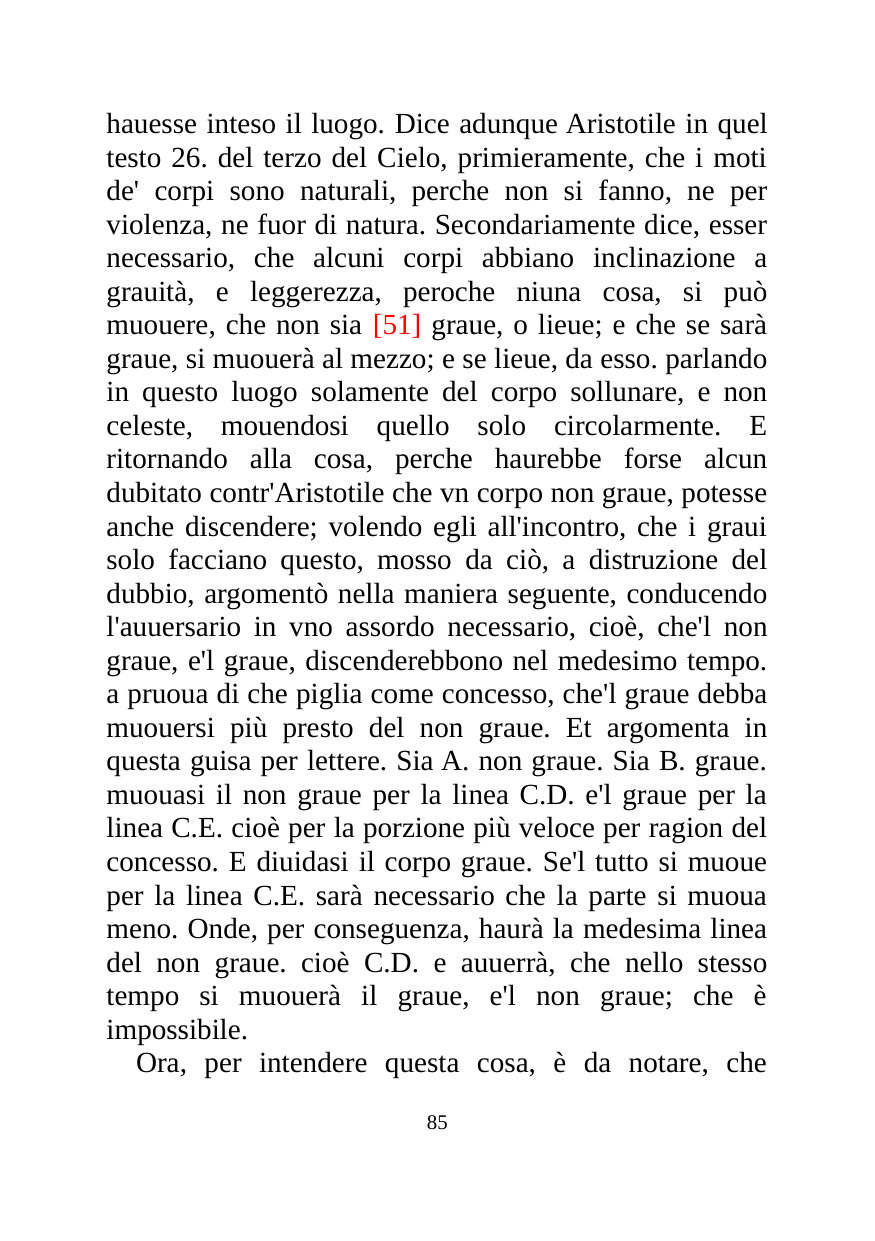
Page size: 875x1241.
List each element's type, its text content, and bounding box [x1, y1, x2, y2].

text hauesse inteso il luogo. Dice adunque Aristotile in quel testo 26. del terzo del Cielo, primieramente, che i moti de' corpi sono naturali, perche non si fanno, ne per violenza, ne fuor di natura. Secondariamente dice, esser necessario, che alcuni corpi abbiano inclinazione a grauità, e leggerezza, peroche niuna cosa, si può muouere, che non sia [51] graue, o lieue; e che se sarà graue, si muouerà al mezzo; e se lieue, da esso. parlando in questo luogo solamente del corpo sollunare, e non celeste, mouendosi quello solo circolarmente. E ritornando alla cosa, perche haurebbe forse alcun dubitato contr'Aristotile che vn corpo non graue, potesse anche discendere; volendo egli all'incontro, che i graui solo facciano questo, mosso da ciò, a distruzione del dubbio, argomentò nella maniera seguente, conducendo l'auuersario in vno assordo necessario, cioè, che'l non graue, e'l graue, discenderebbono nel medesimo tempo. a pruoua di che piglia come concesso, che'l graue debba muouersi più presto del non graue. Et argomenta in questa guisa per lettere. Sia A. non graue. Sia B. graue. muouasi il non graue per la linea C.D. e'l graue per la linea C.E. cioè per la porzione più veloce per ragion del concesso. E diuidasi il corpo graue. Se'l tutto si muoue per la linea C.E. sarà necessario che la parte si muoua meno. Onde, per conseguenza, haurà la medesima linea del non graue. cioè C.D. e auuerrà, che nello stesso tempo si muouerà il graue, e'l non graue; che è impossibile. [106, 106, 768, 1045]
text Ora, per intendere questa cosa, è da notare, che [106, 1045, 768, 1079]
